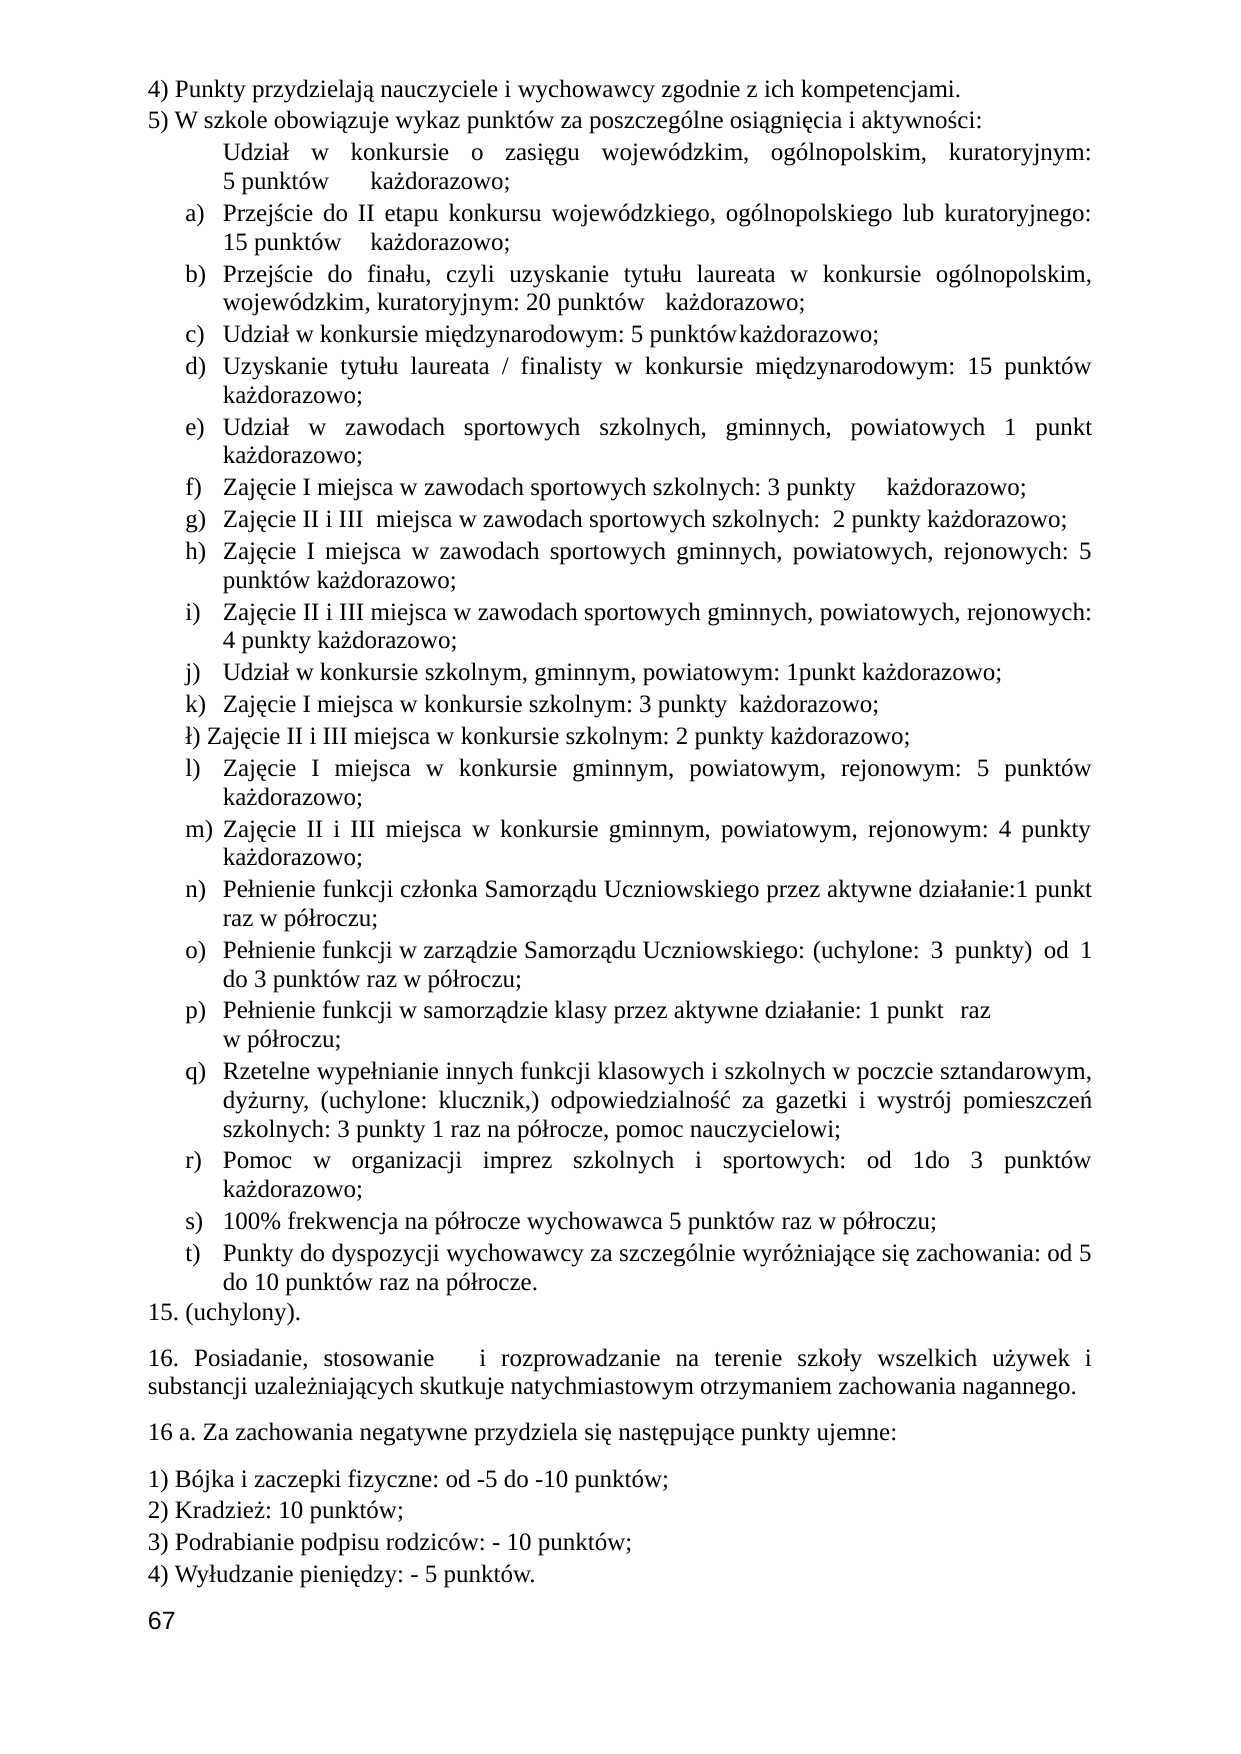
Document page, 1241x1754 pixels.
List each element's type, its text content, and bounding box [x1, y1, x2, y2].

list Udział w konkursie szkolnym, gminnym, powiatowym: 1punkt każdorazowo; [185, 657, 1093, 686]
list Przejście do finału, czyli uzyskanie tytułu laureata w konkursie ogólnopolskim, wojewódzkim, kuratoryjnym: 20 punktów każdorazowo; [185, 259, 1093, 316]
list Zajęcie II i III miejsca w konkursie gminnym, powiatowym, rejonowym: 4 punkty każdorazowo; [185, 814, 1093, 871]
list Zajęcie I miejsca w zawodach sportowych gminnych, powiatowych, rejonowych: 5 punktów każdorazowo; [185, 536, 1093, 594]
list Przejście do II etapu konkursu wojewódzkiego, ogólnopolskiego lub kuratoryjnego: 15 punktów każdorazowo; [185, 198, 1093, 256]
list Zajęcie I miejsca w konkursie szkolnym: 3 punkty każdorazowo; [185, 689, 1093, 718]
list Punkty do dyspozycji wychowawcy za szczególnie wyróżniające się zachowania: od 5 do 10 punktów raz na półrocze. [185, 1238, 1093, 1296]
list Zajęcie I miejsca w konkursie gminnym, powiatowym, rejonowym: 5 punktów każdorazowo; [185, 753, 1093, 811]
list Zajęcie II i III miejsca w zawodach sportowych szkolnych: 2 punkty każdorazowo; [185, 504, 1093, 533]
text 16 a. Za zachowania negatywne przydziela się następujące punkty ujemne: [148, 1417, 1093, 1446]
list Zajęcie II i III miejsca w zawodach sportowych gminnych, powiatowych, rejonowych: 4 punkty każdorazowo; [185, 597, 1093, 654]
text ł) Zajęcie II i III miejsca w konkursie szkolnym: 2 punkty każdorazowo; [185, 721, 1093, 750]
text 2) Kradzież: 10 punktów; [148, 1496, 1093, 1524]
text 15. (uchylony). [148, 1297, 1093, 1326]
text 4) Wyłudzanie pieniędzy: - 5 punktów. [148, 1559, 1093, 1588]
list Pełnienie funkcji w zarządzie Samorządu Uczniowskiego: (uchylone: 3 punkty) od 1 do 3 punktów raz w półroczu; [185, 935, 1093, 992]
list Rzetelne wypełnianie innych funkcji klasowych i szkolnych w poczcie sztandarowym, dyżurny, (uchylone: klucznik,) odpowiedzialność za gazetki i wystrój pomieszczeń szkolnych: 3 punkty 1 raz na półrocze, pomoc nauczycielowi; [185, 1056, 1093, 1142]
list Udział w zawodach sportowych szkolnych, gminnych, powiatowych 1 punkt każdorazowo; [185, 412, 1093, 469]
list Zajęcie I miejsca w zawodach sportowych szkolnych: 3 punkty każdorazowo; [185, 472, 1093, 501]
text 3) Podrabianie podpisu rodziców: - 10 punktów; [148, 1527, 1093, 1556]
list 100% frekwencja na półrocze wychowawca 5 punktów raz w półroczu; [185, 1206, 1093, 1235]
text 4) Punkty przydzielają nauczyciele i wychowawcy zgodnie z ich kompetencjami. [148, 74, 1093, 102]
text 1) Bójka i zaczepki fizyczne: od -5 do -10 punktów; [148, 1464, 1093, 1492]
list Udział w konkursie o zasięgu wojewódzkim, ogólnopolskim, kuratoryjnym: 5 punktów każdorazowo; [223, 137, 1093, 195]
text 5) W szkole obowiązuje wykaz punktów za poszczególne osiągnięcia i aktywności: [148, 106, 1093, 134]
list Pełnienie funkcji członka Samorządu Uczniowskiego przez aktywne działanie:1 punkt raz w półroczu; [185, 874, 1093, 932]
list Pełnienie funkcji w samorządzie klasy przez aktywne działanie: 1 punkt raz w półroczu; [185, 996, 1093, 1053]
text 16. Posiadanie, stosowanie i rozprowadzanie na terenie szkoły wszelkich używek i substancji uzależniających skutkuje natychmiastowym otrzymaniem zachowania nagannego. [148, 1343, 1093, 1400]
list Udział w konkursie międzynarodowym: 5 punktów każdorazowo; [185, 319, 1093, 348]
list Pomoc w organizacji imprez szkolnych i sportowych: od 1do 3 punktów każdorazowo; [185, 1146, 1093, 1203]
list Uzyskanie tytułu laureata / finalisty w konkursie międzynarodowym: 15 punktów każdorazowo; [185, 351, 1093, 409]
